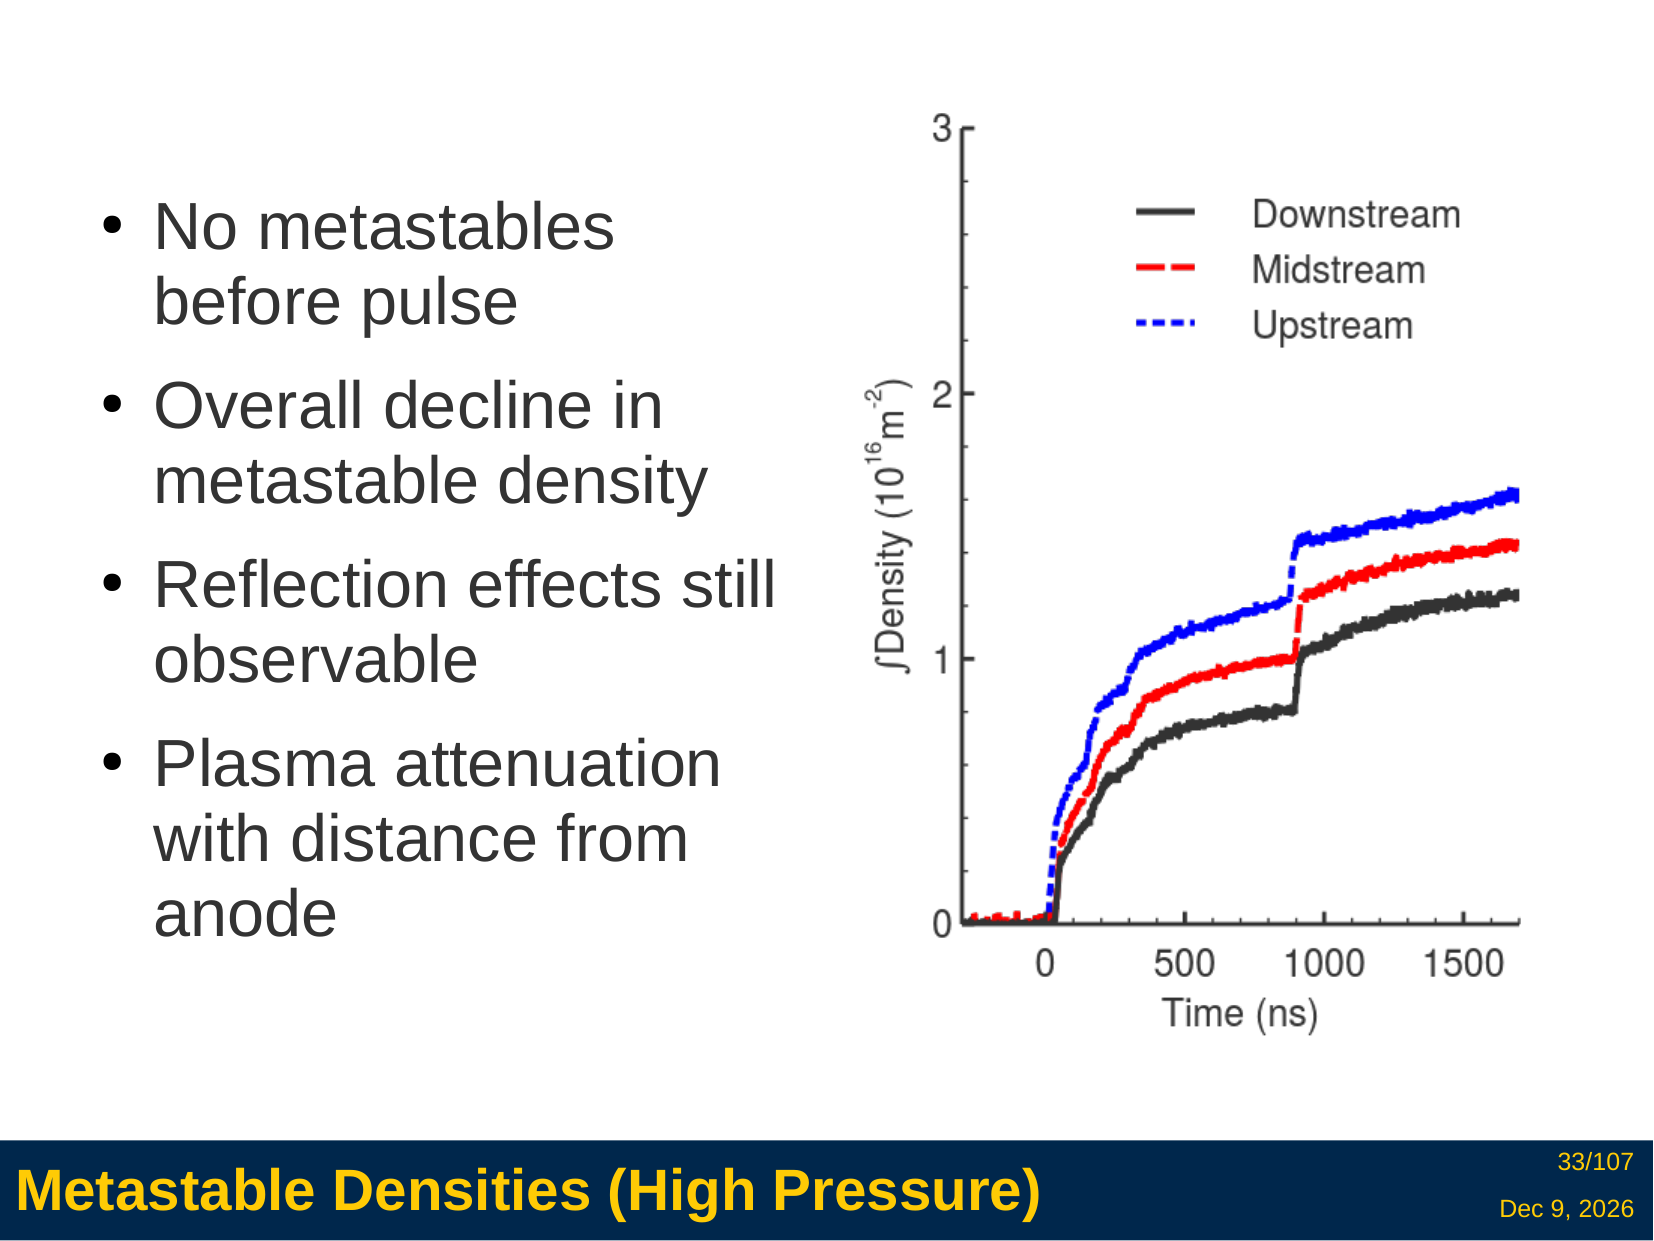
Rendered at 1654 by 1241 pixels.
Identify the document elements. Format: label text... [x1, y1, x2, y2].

list No metastables before pulse Overall decline in metastable density Reflection effects still observable Plasma attenuation with distance from anode [82, 75, 809, 1066]
title Metastable Densities (High Pressure) [14, 1140, 1380, 1241]
picture [812, 91, 1557, 1037]
